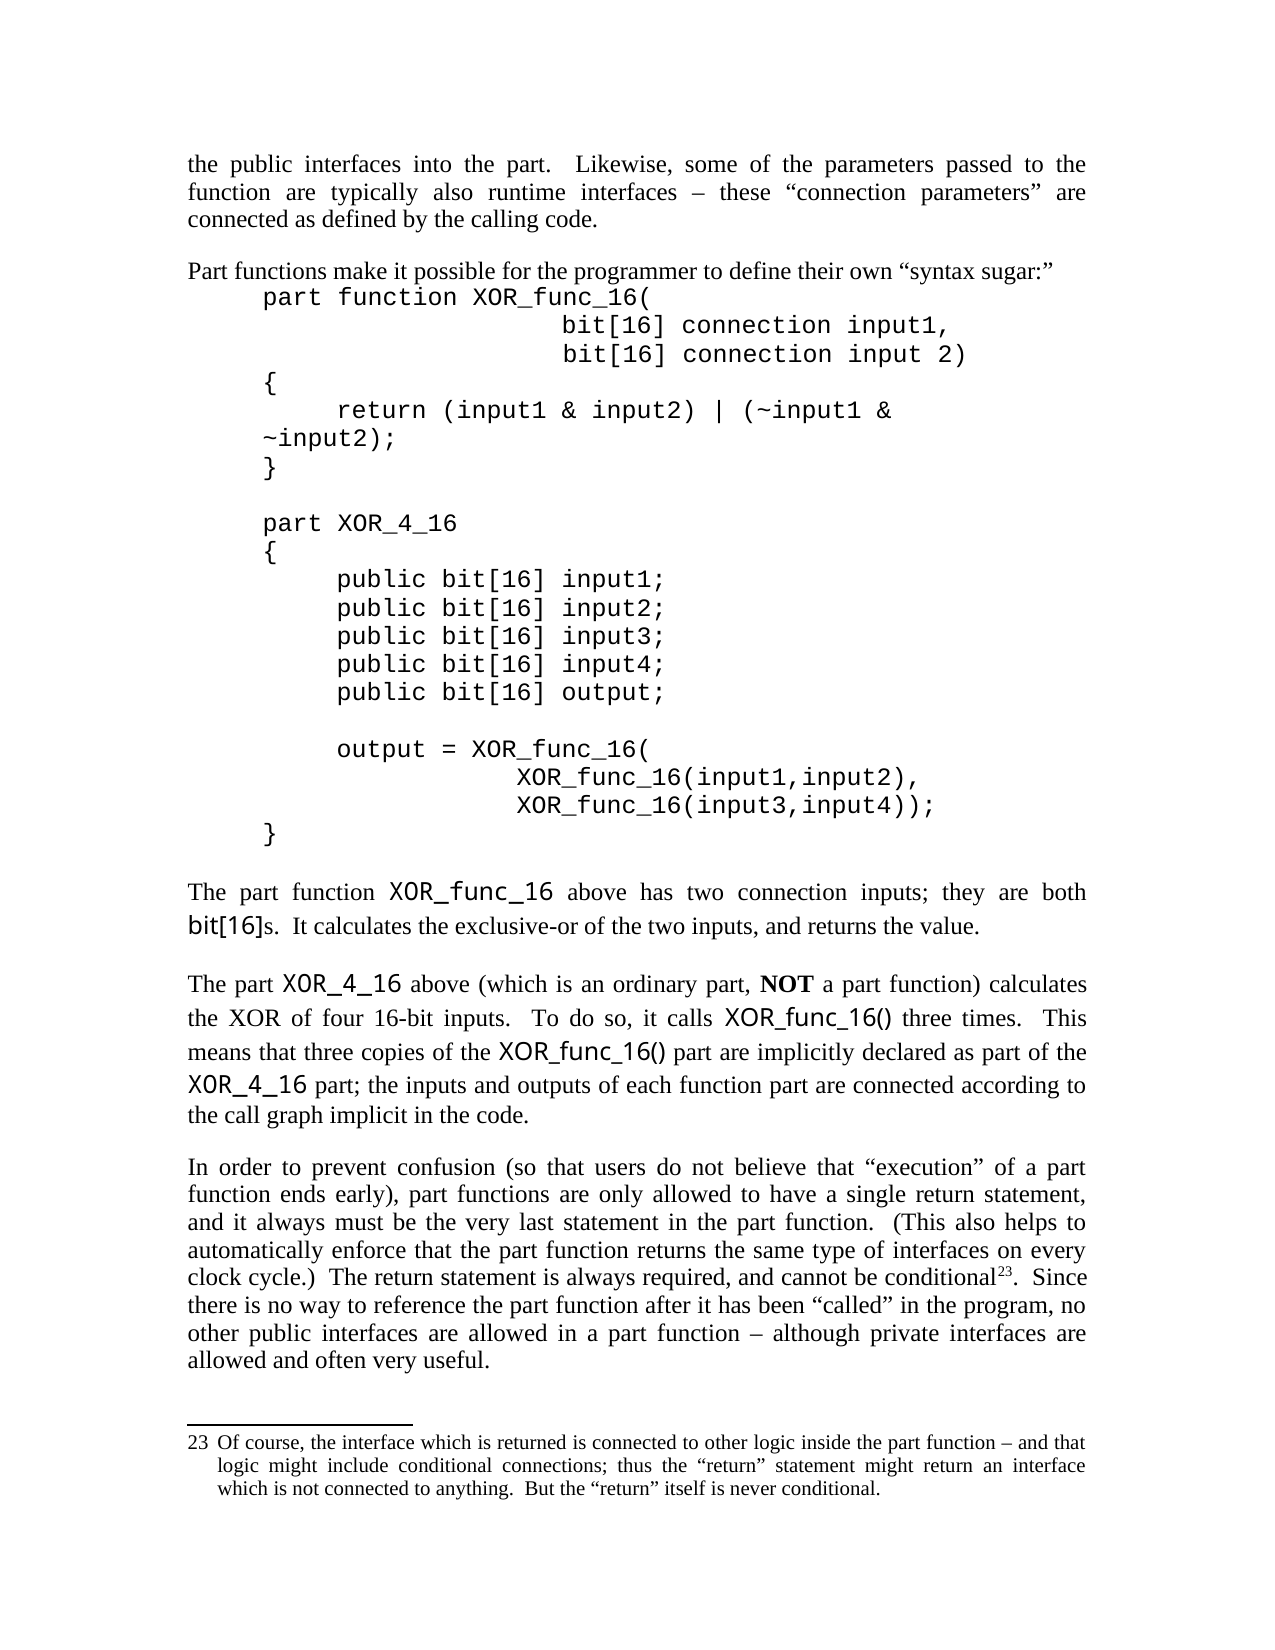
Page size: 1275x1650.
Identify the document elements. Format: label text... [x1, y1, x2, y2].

text Part functions make it possible for the programmer to define their own “syntax sugar:” [187, 257, 1087, 285]
text { [262, 539, 1012, 567]
text XOR_func_16(input3,input4)); [262, 793, 1012, 821]
text In order to prevent confusion (so that users do not believe that “execution” of a part function ends early), part functions are only allowed to have a single return statement, and it always must be the very last statement in the part function. (This also helps to automatically enforce that the part function returns the same type of interfaces on every clock cycle.) The return statement is always required, and cannot be conditional. Since there is no way to reference the part function after it has been “called” in the program, no other public interfaces are allowed in a part function – although private interfaces are allowed and often very useful. [187, 1153, 1087, 1374]
text public bit[16] input2; [262, 595, 1012, 623]
text public bit[16] input4; [262, 652, 1012, 680]
text public bit[16] output; [262, 680, 1012, 708]
text public bit[16] input1; [262, 567, 1012, 595]
text The part function XOR_func_16 above has two connection inputs; they are both bit[16]s. It calculates the exclusive-or of the two inputs, and returns the value. [187, 873, 1087, 941]
text The part XOR_4_16 above (which is an ordinary part, NOT a part function) calculates the XOR of four 16-bit inputs. To do so, it calls XOR_func_16() three times. This means that three copies of the XOR_func_16() part are implicitly declared as part of the XOR_4_16 part; the inputs and outputs of each function part are connected according to the call graph implicit in the code. [187, 965, 1087, 1129]
text part function XOR_func_16( [262, 285, 1012, 313]
text public bit[16] input3; [262, 623, 1012, 652]
text output = XOR_func_16( [262, 736, 1012, 765]
text XOR_func_16(input1,input2), [262, 765, 1012, 793]
text bit[16] connection input 2) [262, 341, 1012, 369]
text the public interfaces into the part. Likewise, some of the parameters passed to the function are typically also runtime interfaces – these “connection parameters” are connected as defined by the calling code. [187, 150, 1087, 233]
text bit[16] connection input1, [262, 313, 1012, 341]
text { [262, 369, 1012, 398]
text return (input1 & input2) | (~input1 & ~input2); [262, 398, 1012, 454]
text part XOR_4_16 [262, 511, 1012, 539]
text } [262, 821, 1012, 849]
text } [262, 454, 1012, 482]
text Of course, the interface which is returned is connected to other logic inside the part function – and that logic might include conditional connections; thus the “return” statement might return an interface which is not connected to anything. But the “return” itself is never conditional. [187, 1431, 1087, 1500]
